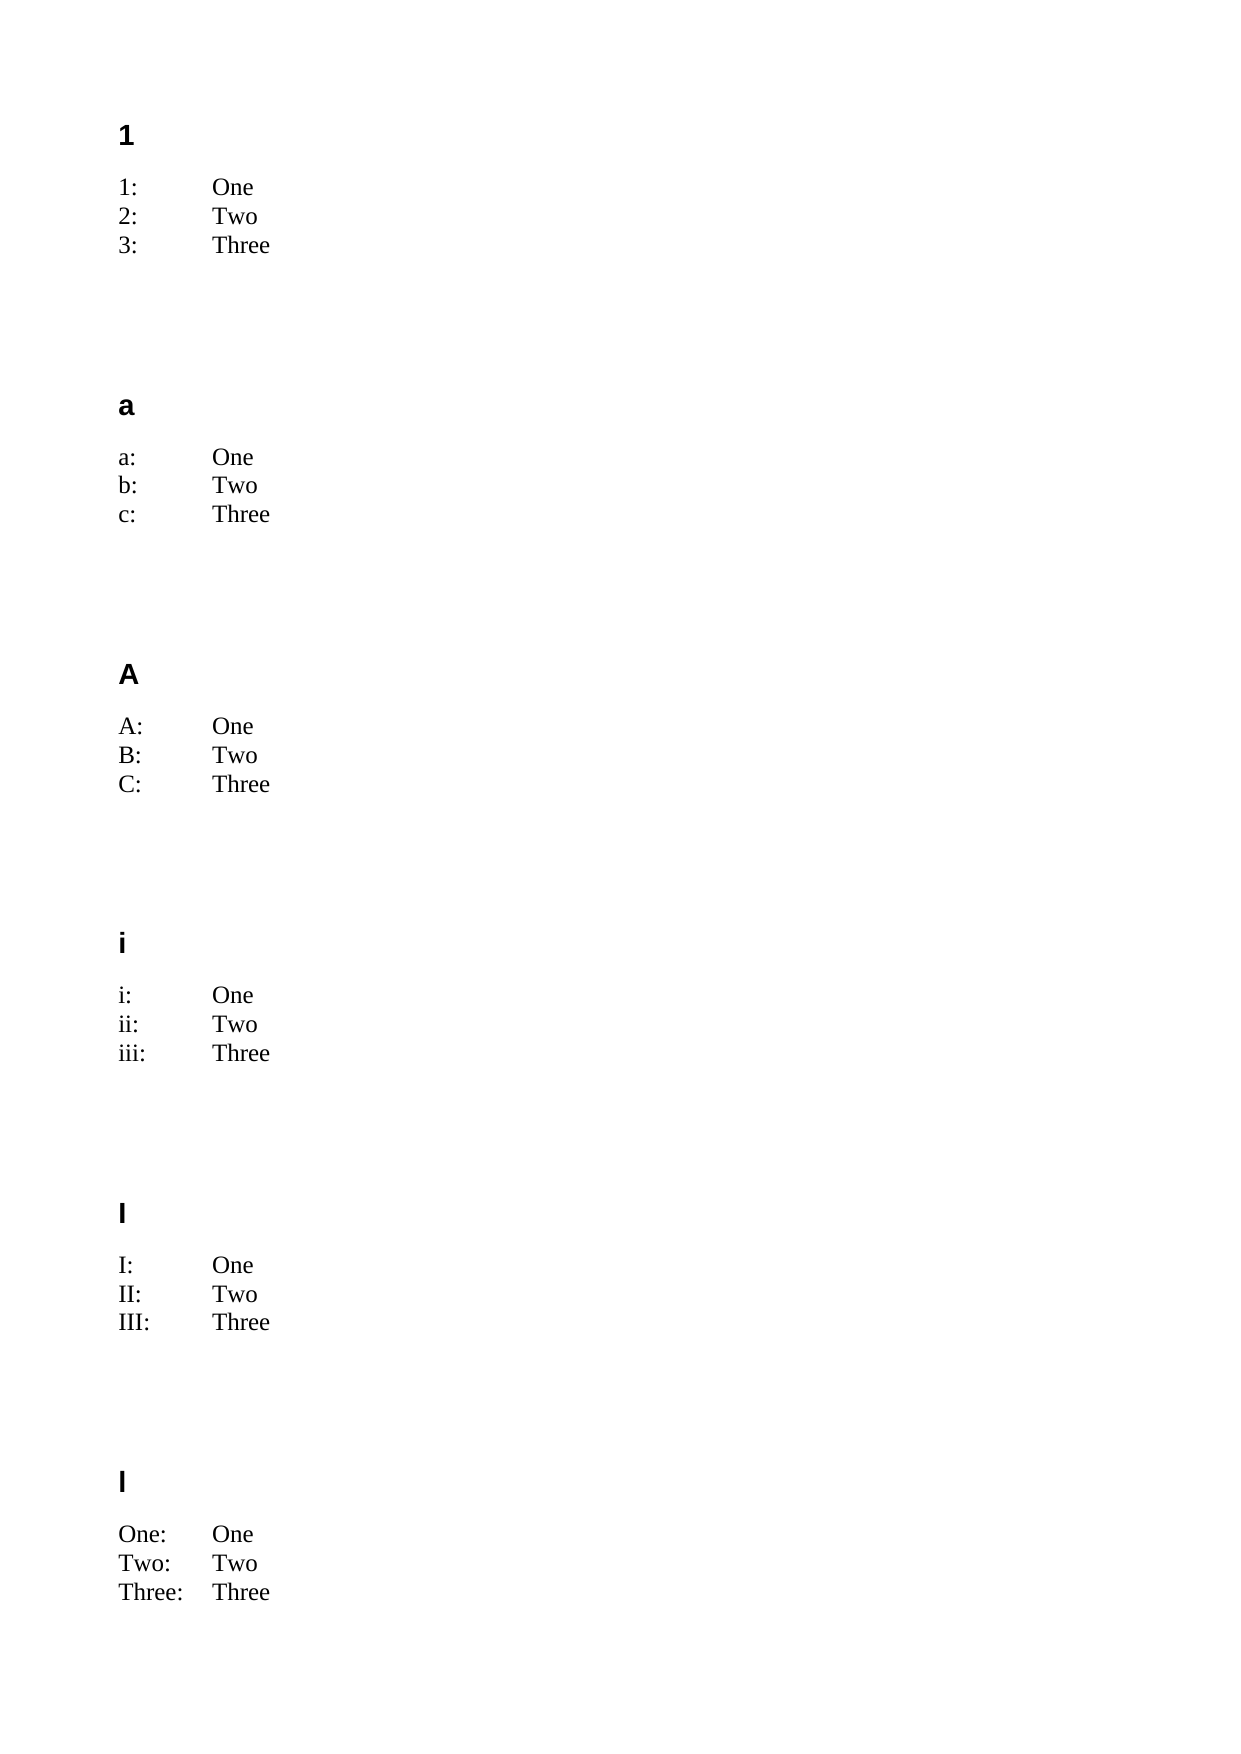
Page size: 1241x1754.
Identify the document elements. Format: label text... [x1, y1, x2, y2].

list Two [118, 740, 1122, 769]
list One [118, 442, 1122, 471]
list Three [118, 230, 1122, 259]
list One [118, 172, 1122, 201]
list Two [118, 201, 1122, 230]
list One [118, 1250, 1122, 1279]
subtitle I [118, 1196, 1122, 1229]
list Two: Two [118, 1548, 1122, 1577]
subtitle A [118, 657, 1122, 690]
list Two [118, 1009, 1122, 1038]
list Three: Three [118, 1577, 1122, 1606]
list Three [118, 499, 1122, 528]
list One [118, 981, 1122, 1009]
list Three [118, 1307, 1122, 1336]
list Three [118, 1038, 1122, 1067]
subtitle a [118, 387, 1122, 421]
subtitle 1 [118, 118, 1122, 152]
list One [118, 711, 1122, 740]
subtitle l [118, 1465, 1122, 1498]
list One: One [118, 1519, 1122, 1548]
list Two [118, 1279, 1122, 1307]
subtitle i [118, 926, 1122, 960]
list Three [118, 769, 1122, 797]
list Two [118, 471, 1122, 499]
